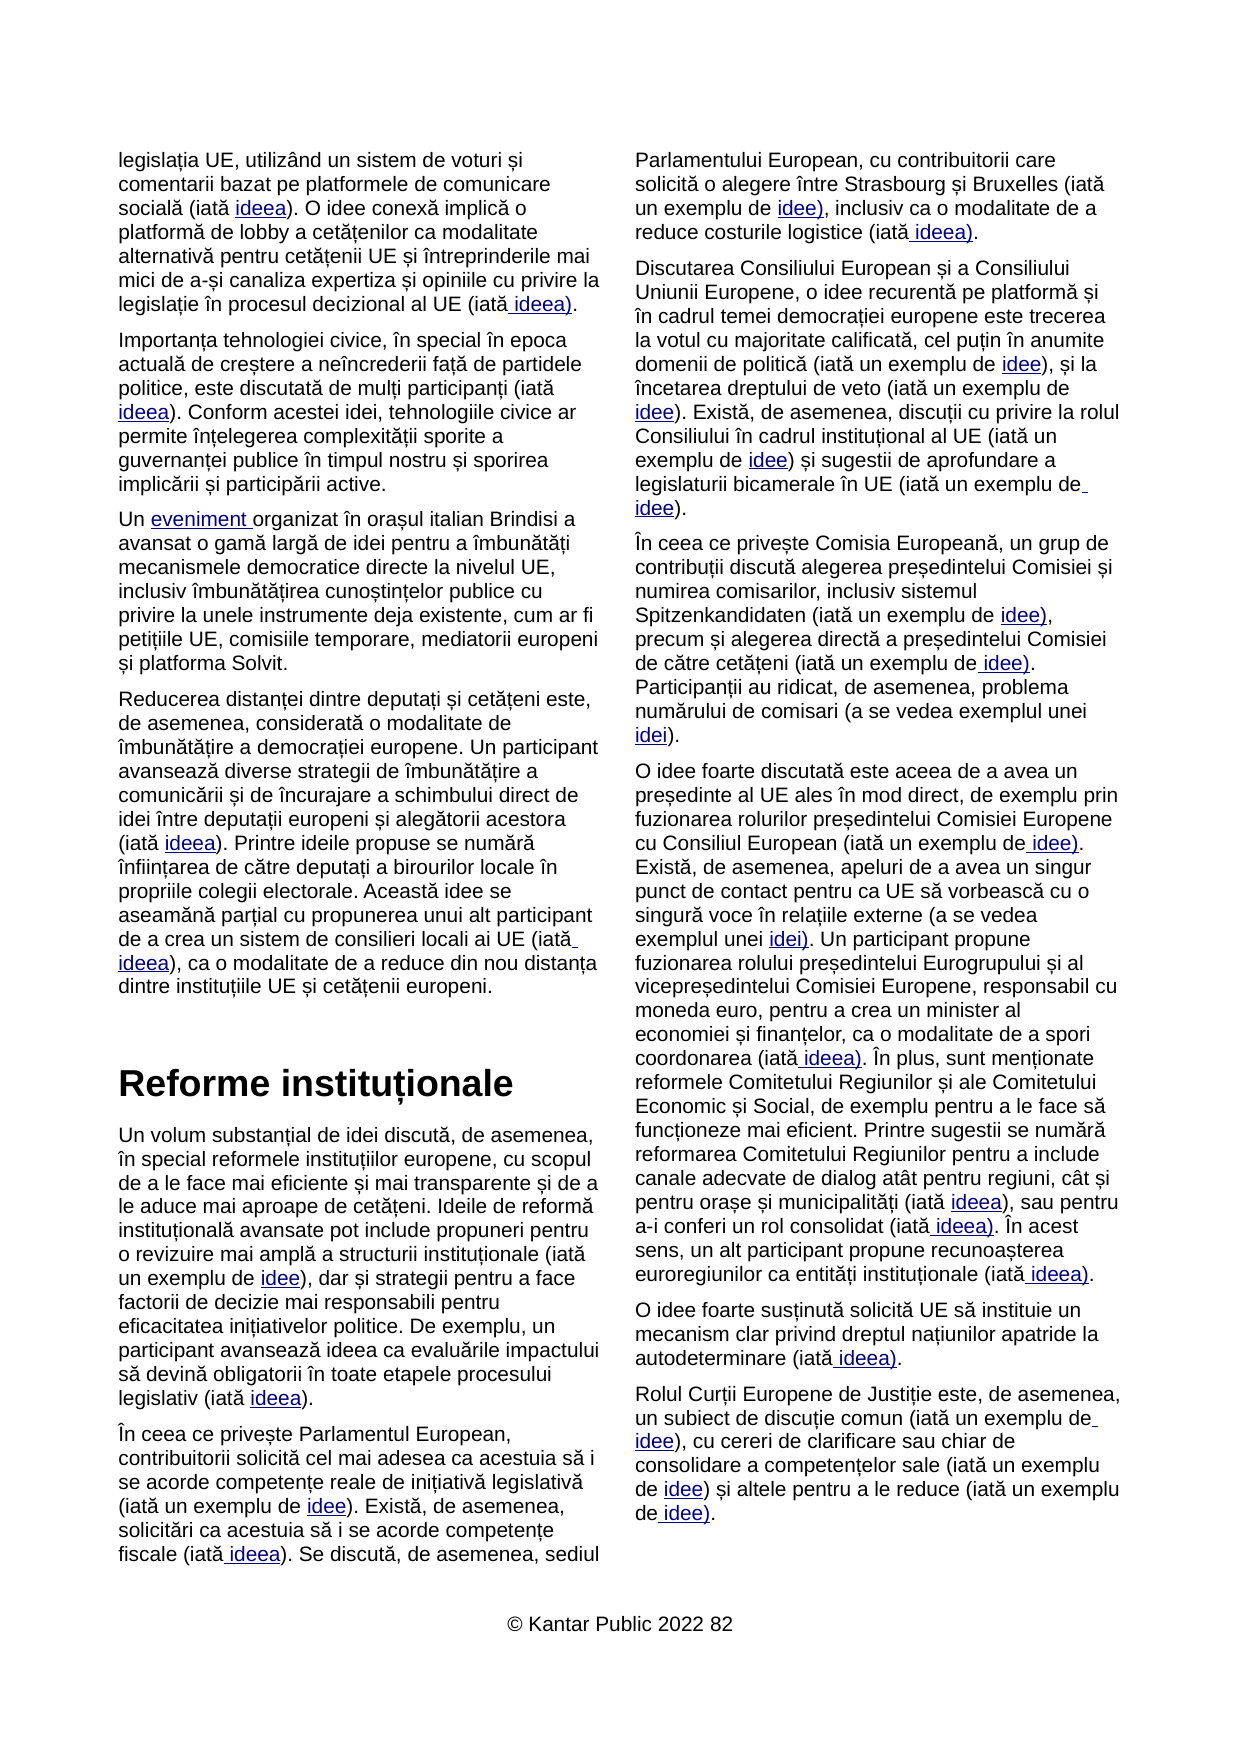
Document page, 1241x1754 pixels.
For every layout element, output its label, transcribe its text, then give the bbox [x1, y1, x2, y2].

text În ceea ce privește Comisia Europeană, un grup de contribuții discută alegerea președintelui Comisiei și numirea comisarilor, inclusiv sistemul Spitzenkandidaten (iată un exemplu de idee), precum și alegerea directă a președintelui Comisiei de către cetățeni (iată un exemplu de idee). Participanții au ridicat, de asemenea, problema numărului de comisari (a se vedea exemplul unei idei). [635, 531, 1122, 747]
text Un eveniment organizat în orașul italian Brindisi a avansat o gamă largă de idei pentru a îmbunătăți mecanismele democratice directe la nivelul UE, inclusiv îmbunătățirea cunoștințelor publice cu privire la unele instrumente deja existente, cum ar fi petițiile UE, comisiile temporare, mediatorii europeni și platforma Solvit. [118, 507, 605, 675]
text Un volum substanțial de idei discută, de asemenea, în special reformele instituțiilor europene, cu scopul de a le face mai eficiente și mai transparente și de a le aduce mai aproape de cetățeni. Ideile de reformă instituțională avansate pot include propuneri pentru o revizuire mai amplă a structurii instituționale (iată un exemplu de idee), dar și strategii pentru a face factorii de decizie mai responsabili pentru eficacitatea inițiativelor politice. De exemplu, un participant avansează ideea ca evaluările impactului să devină obligatorii în toate etapele procesului legislativ (iată ideea). [118, 1122, 605, 1410]
text Rolul Curții Europene de Justiție este, de asemenea, un subiect de discuție comun (iată un exemplu de idee), cu cereri de clarificare sau chiar de consolidare a competențelor sale (iată un exemplu de idee) și altele pentru a le reduce (iată un exemplu de idee). [635, 1381, 1122, 1525]
text O idee foarte susținută solicită UE să instituie un mecanism clar privind dreptul națiunilor apatride la autodeterminare (iată ideea). [635, 1298, 1122, 1369]
text Reducerea distanței dintre deputați și cetățeni este, de asemenea, considerată o modalitate de îmbunătățire a democrației europene. Un participant avansează diverse strategii de îmbunătățire a comunicării și de încurajare a schimbului direct de idei între deputații europeni și alegătorii acestora (iată ideea). Printre ideile propuse se numără înființarea de către deputați a birourilor locale în propriile colegii electorale. Această idee se aseamănă parțial cu propunerea unui alt participant de a crea un sistem de consilieri locali ai UE (iată ideea), ca o modalitate de a reduce din nou distanța dintre instituțiile UE și cetățenii europeni. [118, 687, 605, 998]
subtitle Reforme instituționale [118, 1061, 605, 1104]
text O idee foarte discutată este aceea de a avea un președinte al UE ales în mod direct, de exemplu prin fuzionarea rolurilor președintelui Comisiei Europene cu Consiliul European (iată un exemplu de idee). Există, de asemenea, apeluri de a avea un singur punct de contact pentru ca UE să vorbească cu o singură voce în relațiile externe (a se vedea exemplul unei idei). Un participant propune fuzionarea rolului președintelui Eurogrupului și al vicepreședintelui Comisiei Europene, responsabil cu moneda euro, pentru a crea un minister al economiei și finanțelor, ca o modalitate de a spori coordonarea (iată ideea). În plus, sunt menționate reformele Comitetului Regiunilor și ale Comitetului Economic și Social, de exemplu pentru a le face să funcționeze mai eficient. Printre sugestii se numără reformarea Comitetului Regiunilor pentru a include canale adecvate de dialog atât pentru regiuni, cât și pentru orașe și municipalități (iată ideea), sau pentru a-i conferi un rol consolidat (iată ideea). În acest sens, un alt participant propune recunoașterea euroregiunilor ca entități instituționale (iată ideea). [635, 759, 1122, 1286]
text Parlamentului European, cu contribuitorii care solicită o alegere între Strasbourg și Bruxelles (iată un exemplu de idee), inclusiv ca o modalitate de a reduce costurile logistice (iată ideea). [635, 148, 1122, 244]
text Importanța tehnologiei civice, în special în epoca actuală de creștere a neîncrederii față de partidele politice, este discutată de mulți participanți (iată ideea). Conform acestei idei, tehnologiile civice ar permite înțelegerea complexității sporite a guvernanței publice în timpul nostru și sporirea implicării și participării active. [118, 328, 605, 495]
text Discutarea Consiliului European și a Consiliului Uniunii Europene, o idee recurentă pe platformă și în cadrul temei democrației europene este trecerea la votul cu majoritate calificată, cel puțin în anumite domenii de politică (iată un exemplu de idee), și la încetarea dreptului de veto (iată un exemplu de idee). Există, de asemenea, discuții cu privire la rolul Consiliului în cadrul instituțional al UE (iată un exemplu de idee) și sugestii de aprofundare a legislaturii bicamerale în UE (iată un exemplu de idee). [635, 256, 1122, 519]
text În ceea ce privește Parlamentul European, contribuitorii solicită cel mai adesea ca acestuia să i se acorde competențe reale de inițiativă legislativă (iată un exemplu de idee). Există, de asemenea, solicitări ca acestuia să i se acorde competențe fiscale (iată ideea). Se discută, de asemenea, sediul [118, 1422, 605, 1566]
text legislația UE, utilizând un sistem de voturi și comentarii bazat pe platformele de comunicare socială (iată ideea). O idee conexă implică o platformă de lobby a cetățenilor ca modalitate alternativă pentru cetățenii UE și întreprinderile mai mici de a-și canaliza expertiza și opiniile cu privire la legislație în procesul decizional al UE (iată ideea). [118, 148, 605, 316]
